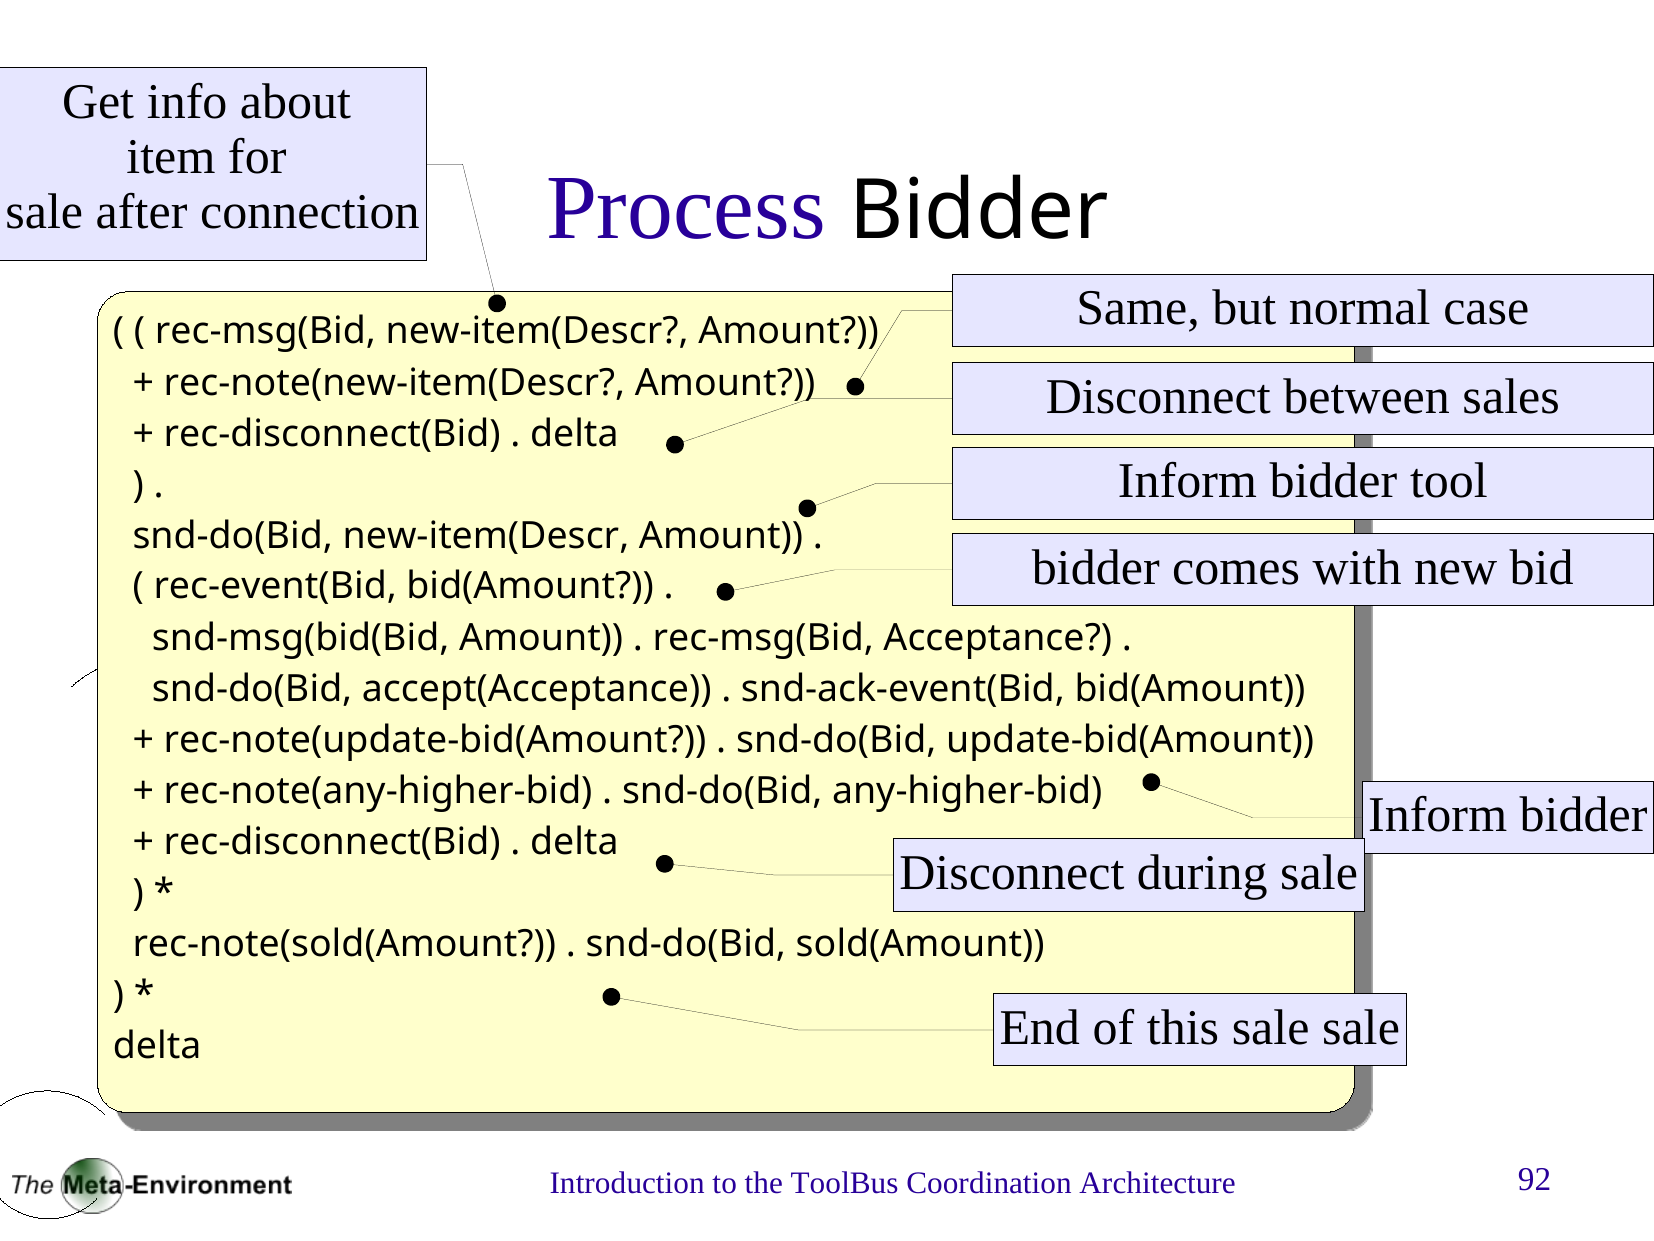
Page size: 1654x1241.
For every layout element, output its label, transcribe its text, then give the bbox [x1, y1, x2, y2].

text_box Get info about item for sale after connection [0, 67, 427, 261]
title Process Bidder [121, 102, 1534, 275]
text_box ( ( rec-msg(Bid, new-item(Descr?, Amount?)) + rec-note(new-item(Descr?, Amount?)) + rec-disconnect(Bid) . delta ) . snd-do(Bid, new-item(Descr, Amount)) . ( rec-event(Bid, bid(Amount?)) . snd-msg(bid(Bid, Amount)) . rec-msg(Bid, Acceptance?) . snd-do(Bid, accept(Acceptance)) . snd-ack-event(Bid, bid(Amount)) + rec-note(update-bid(Amount?)) . snd-do(Bid, update-bid(Amount)) + rec-note(any-higher-bid) . snd-do(Bid, any-higher-bid) + rec-disconnect(Bid) . delta ) * rec-note(sold(Amount?)) . snd-do(Bid, sold(Amount)) ) * delta [64, 275, 1548, 1241]
text_box bidder comes with new bid [952, 533, 1654, 606]
text_box End of this sale sale [993, 993, 1407, 1066]
text_box Inform bidder [1362, 781, 1654, 854]
text_box Disconnect between sales [952, 362, 1654, 435]
text_box Same, but normal case [952, 274, 1654, 347]
text_box Inform bidder tool [952, 447, 1654, 520]
text_box Disconnect during sale [893, 838, 1365, 912]
picture [12, 1158, 64, 1214]
